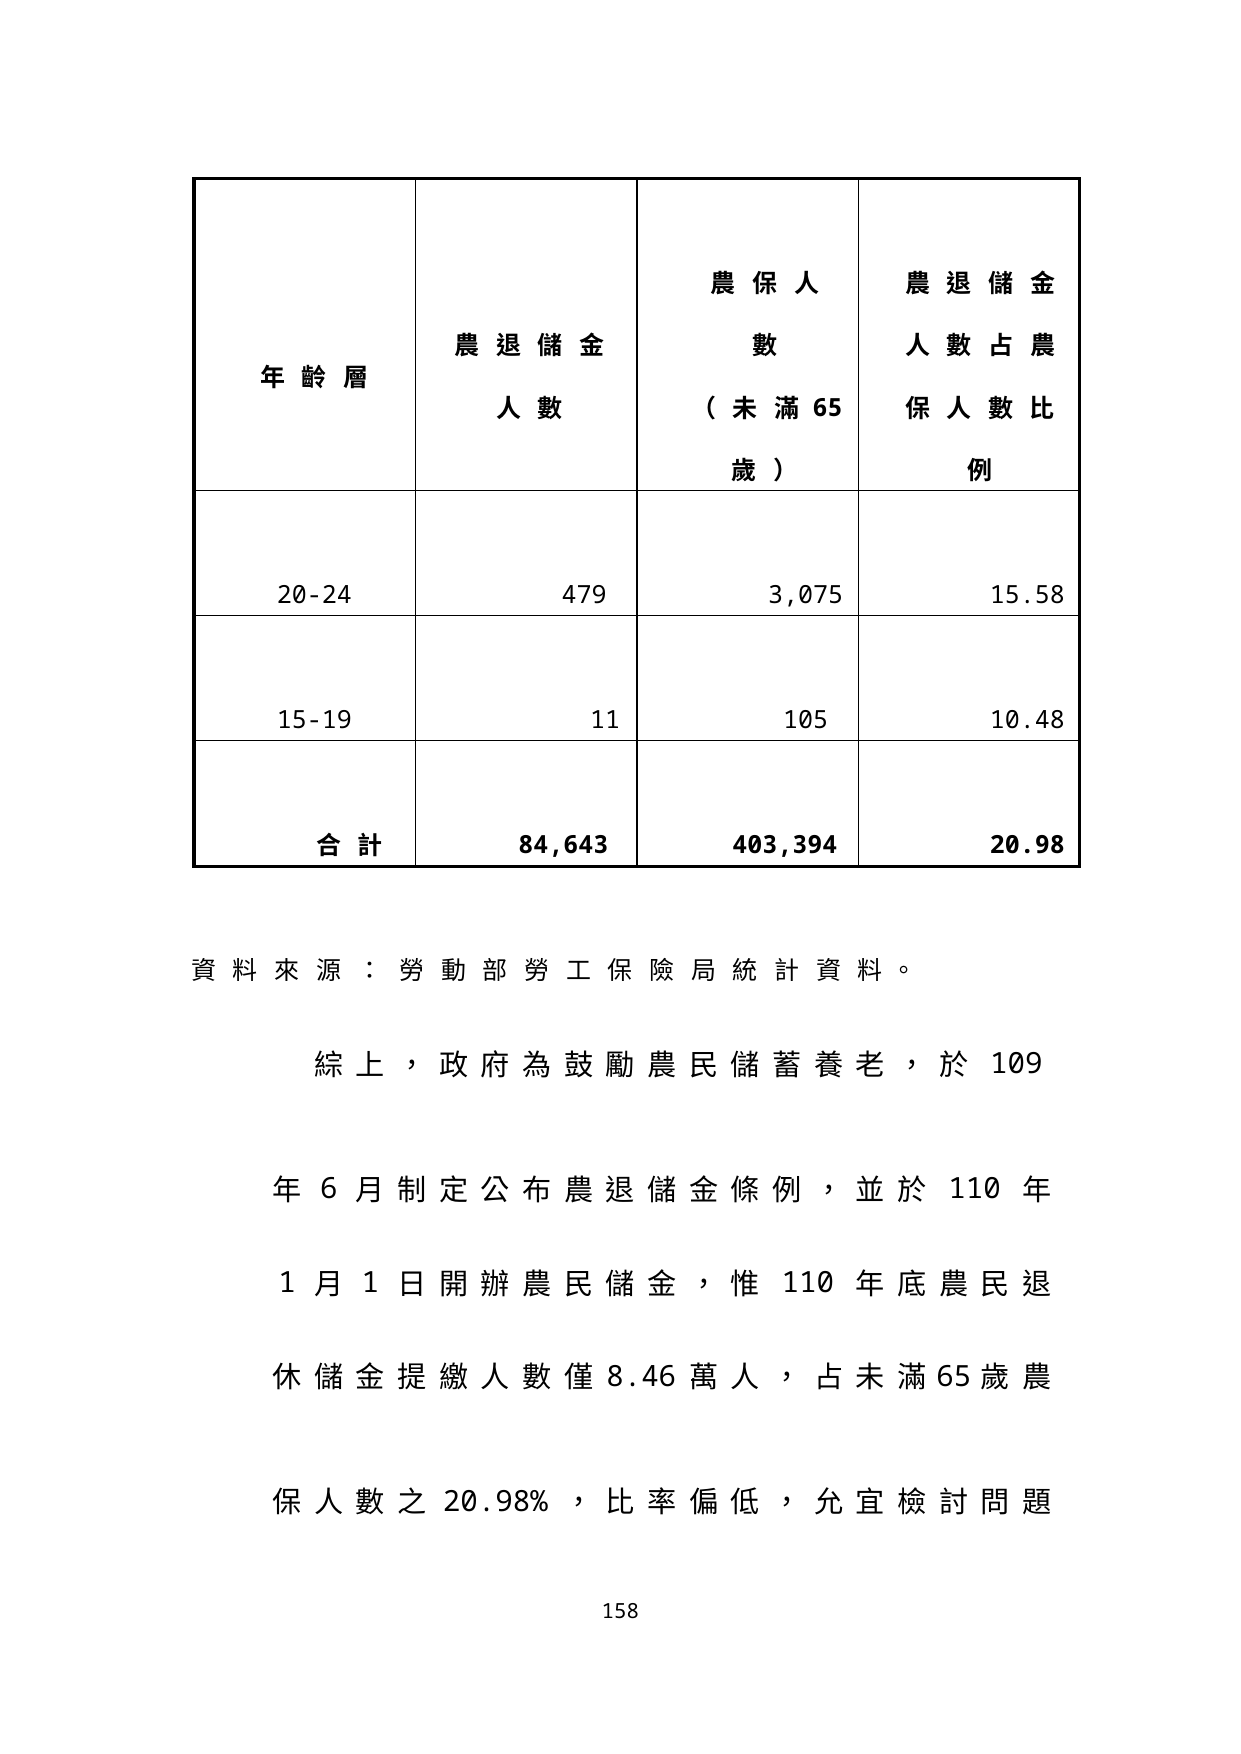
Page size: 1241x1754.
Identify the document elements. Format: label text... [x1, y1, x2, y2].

table_cell 403,394 [638, 741, 858, 865]
table_cell 11 [416, 616, 636, 740]
table_cell 20.98 [859, 741, 1078, 865]
table_cell 合計 [196, 741, 415, 865]
table_cell 84,643 [416, 741, 636, 865]
table_header 年齡層 [196, 180, 415, 490]
table_cell 3,075 [638, 491, 858, 615]
table_cell 15.58 [859, 491, 1078, 615]
table_cell 479 [416, 491, 636, 615]
table_cell 15-19 [196, 616, 415, 740]
table_cell 10.48 [859, 616, 1078, 740]
table_cell 105 [638, 616, 858, 740]
table_header 農保人數 （未滿65歲） [638, 180, 858, 490]
text 資料來源：勞動部勞工保險局統計資料。 [183, 927, 1058, 990]
text 綜上，政府為鼓勵農民儲蓄養老，於109年6月制定公布農退儲金條例，並於110年1月1日開辦農民儲金，惟110年底農民退休儲金提繳人數僅8.46萬人，占未滿65歲農保人數之20.98%，比率偏低，允宜檢討問題 [242, 990, 1058, 1552]
table_header 農退儲金人數占農保人數比例 [859, 180, 1078, 490]
table_header 農退儲金人數 [416, 180, 636, 490]
table_cell 20-24 [196, 491, 415, 615]
